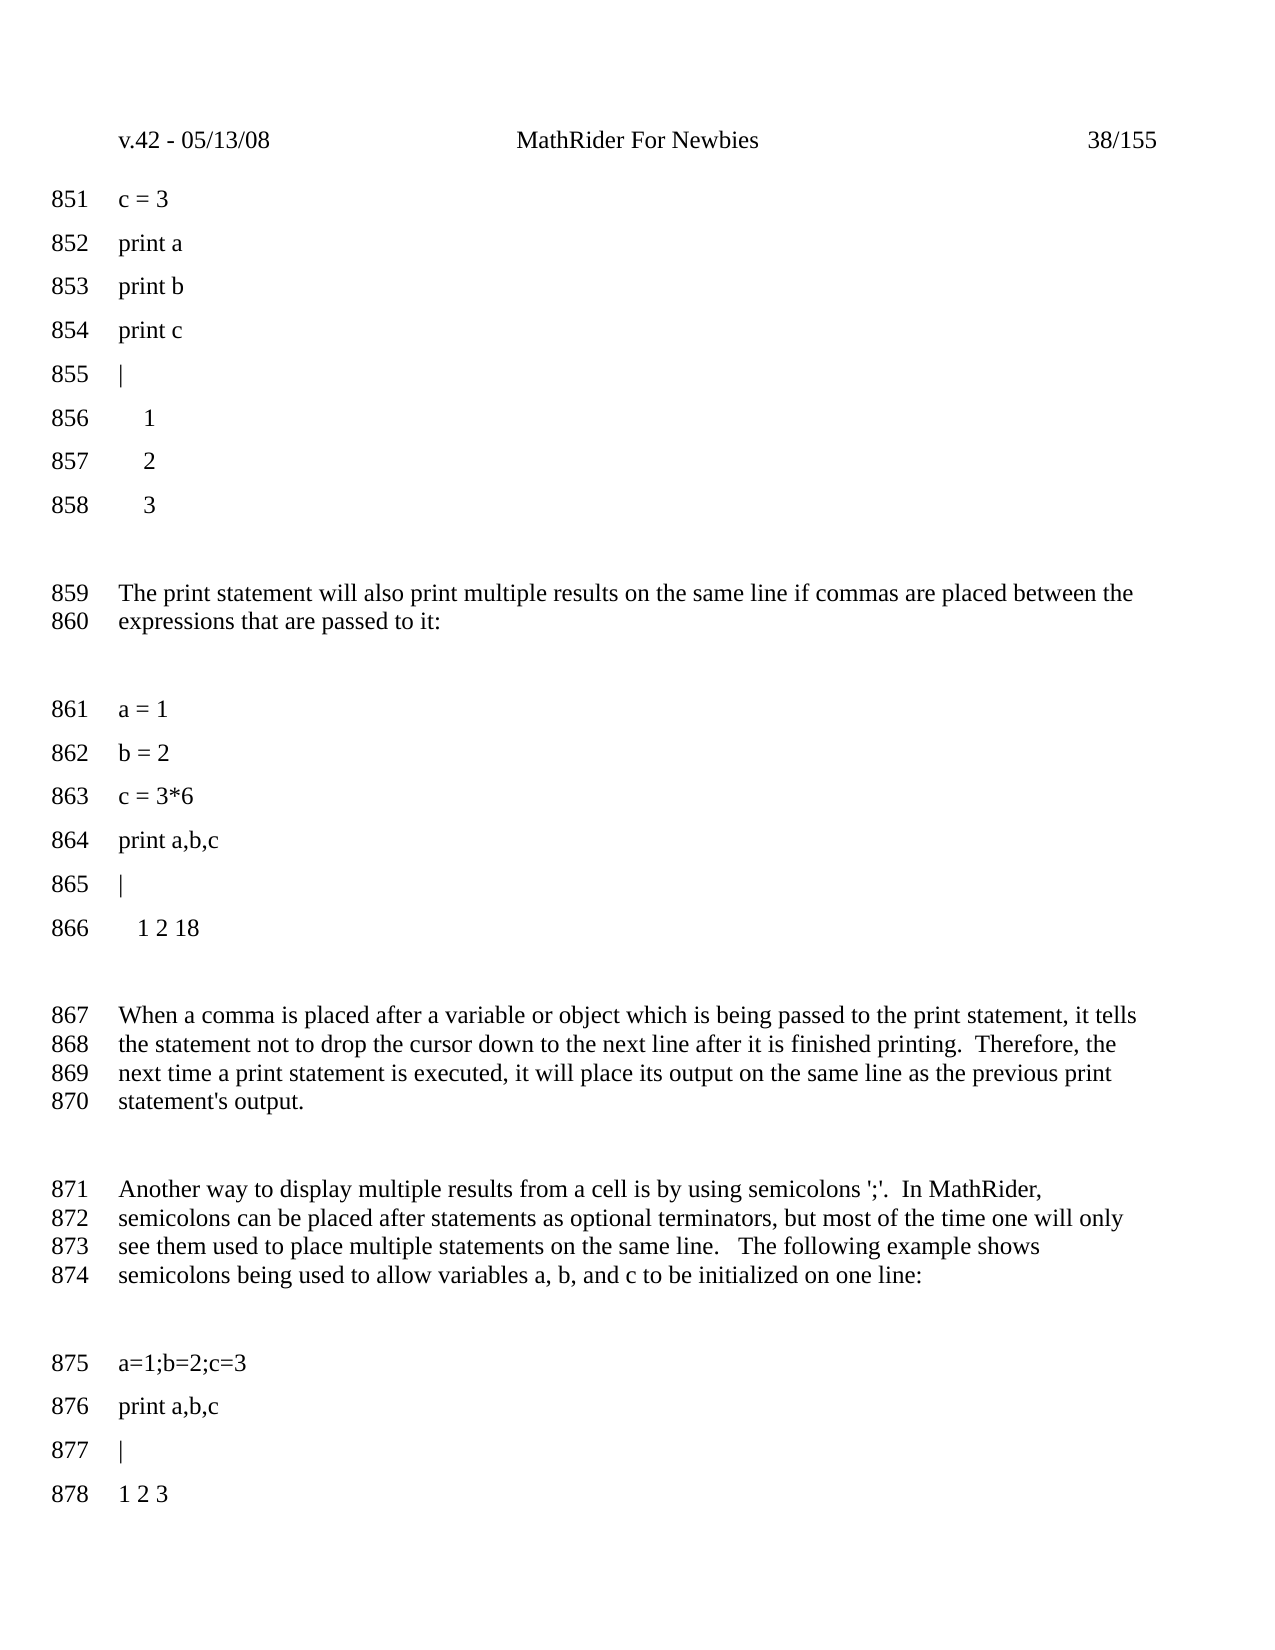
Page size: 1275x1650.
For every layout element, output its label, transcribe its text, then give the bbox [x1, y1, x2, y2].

text 3 [118, 490, 1157, 519]
text | [118, 869, 1157, 898]
text c = 3 [118, 184, 1157, 213]
text | [118, 359, 1157, 388]
text 1 2 18 [118, 913, 1157, 941]
text The print statement will also print multiple results on the same line if commas are placed between the expressions that are passed to it: [118, 578, 1157, 635]
text print a,b,c [118, 1391, 1157, 1420]
text 2 [118, 446, 1157, 475]
text Another way to display multiple results from a cell is by using semicolons ';'. In MathRider, semicolons can be placed after statements as optional terminators, but most of the time one will only see them used to place multiple statements on the same line. The following example shows semicolons being used to allow variables a, b, and c to be initialized on one line: [118, 1174, 1157, 1289]
text a=1;b=2;c=3 [118, 1348, 1157, 1376]
text print b [118, 271, 1157, 300]
text | [118, 1435, 1157, 1464]
text print c [118, 315, 1157, 344]
text print a,b,c [118, 825, 1157, 854]
text print a [118, 228, 1157, 256]
text a = 1 [118, 694, 1157, 723]
text When a comma is placed after a variable or object which is being passed to the print statement, it tells the statement not to drop the cursor down to the next line after it is finished printing. Therefore, the next time a print statement is executed, it will place its output on the same line as the previous print statement's output. [118, 1000, 1157, 1115]
text 1 [118, 403, 1157, 431]
text c = 3*6 [118, 781, 1157, 810]
text b = 2 [118, 738, 1157, 766]
text 1 2 3 [118, 1479, 1157, 1508]
